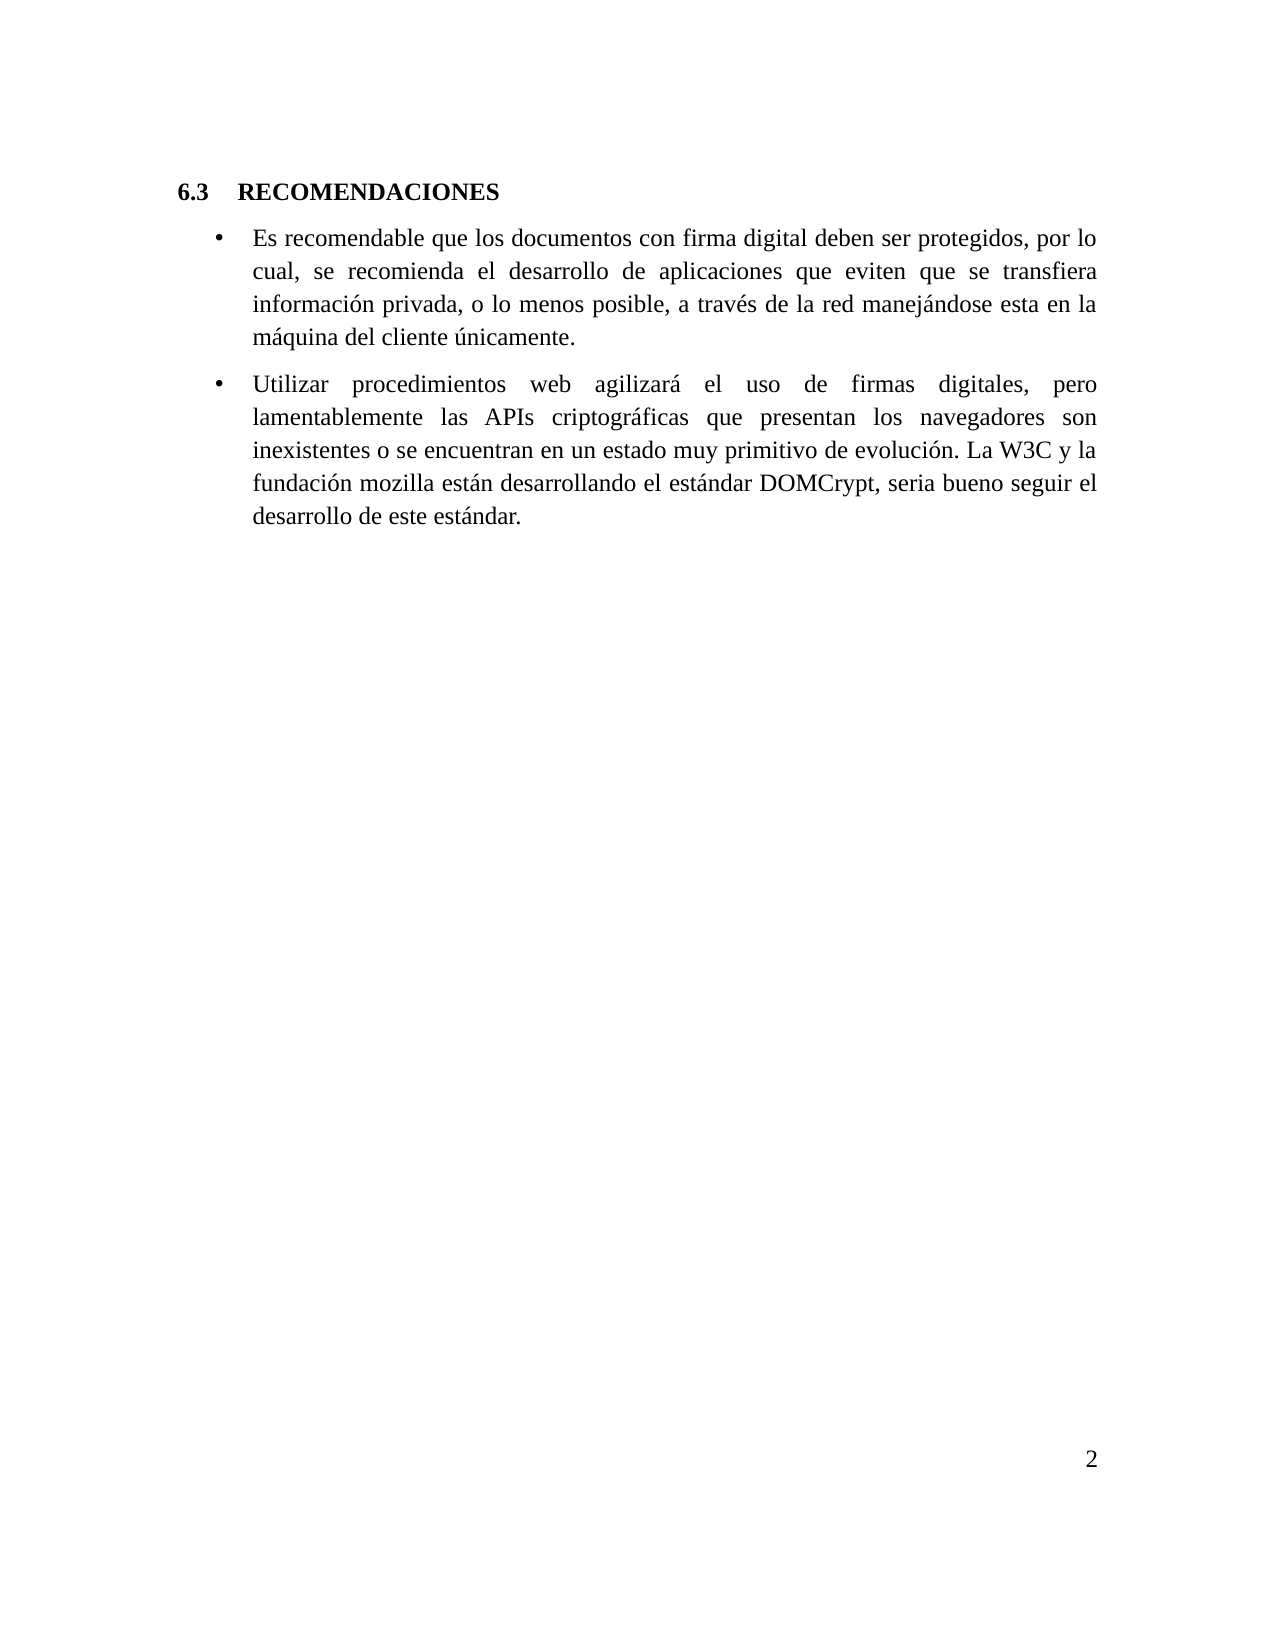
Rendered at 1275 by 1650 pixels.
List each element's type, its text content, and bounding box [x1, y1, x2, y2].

list Es recomendable que los documentos con firma digital deben ser protegidos, por lo cual, se recomienda el desarrollo de aplicaciones que eviten que se transfiera información privada, o lo menos posible, a través de la red manejándose esta en la máquina del cliente únicamente. [215, 223, 1098, 351]
list Utilizar procedimientos web agilizará el uso de firmas digitales, pero lamentablemente las APIs criptográficas que presentan los navegadores son inexistentes o se encuentran en un estado muy primitivo de evolución. La W3C y la fundación mozilla están desarrollando el estándar DOMCrypt, seria bueno seguir el desarrollo de este estándar. [215, 369, 1098, 530]
subtitle RECOMENDACIONES [177, 177, 1098, 206]
